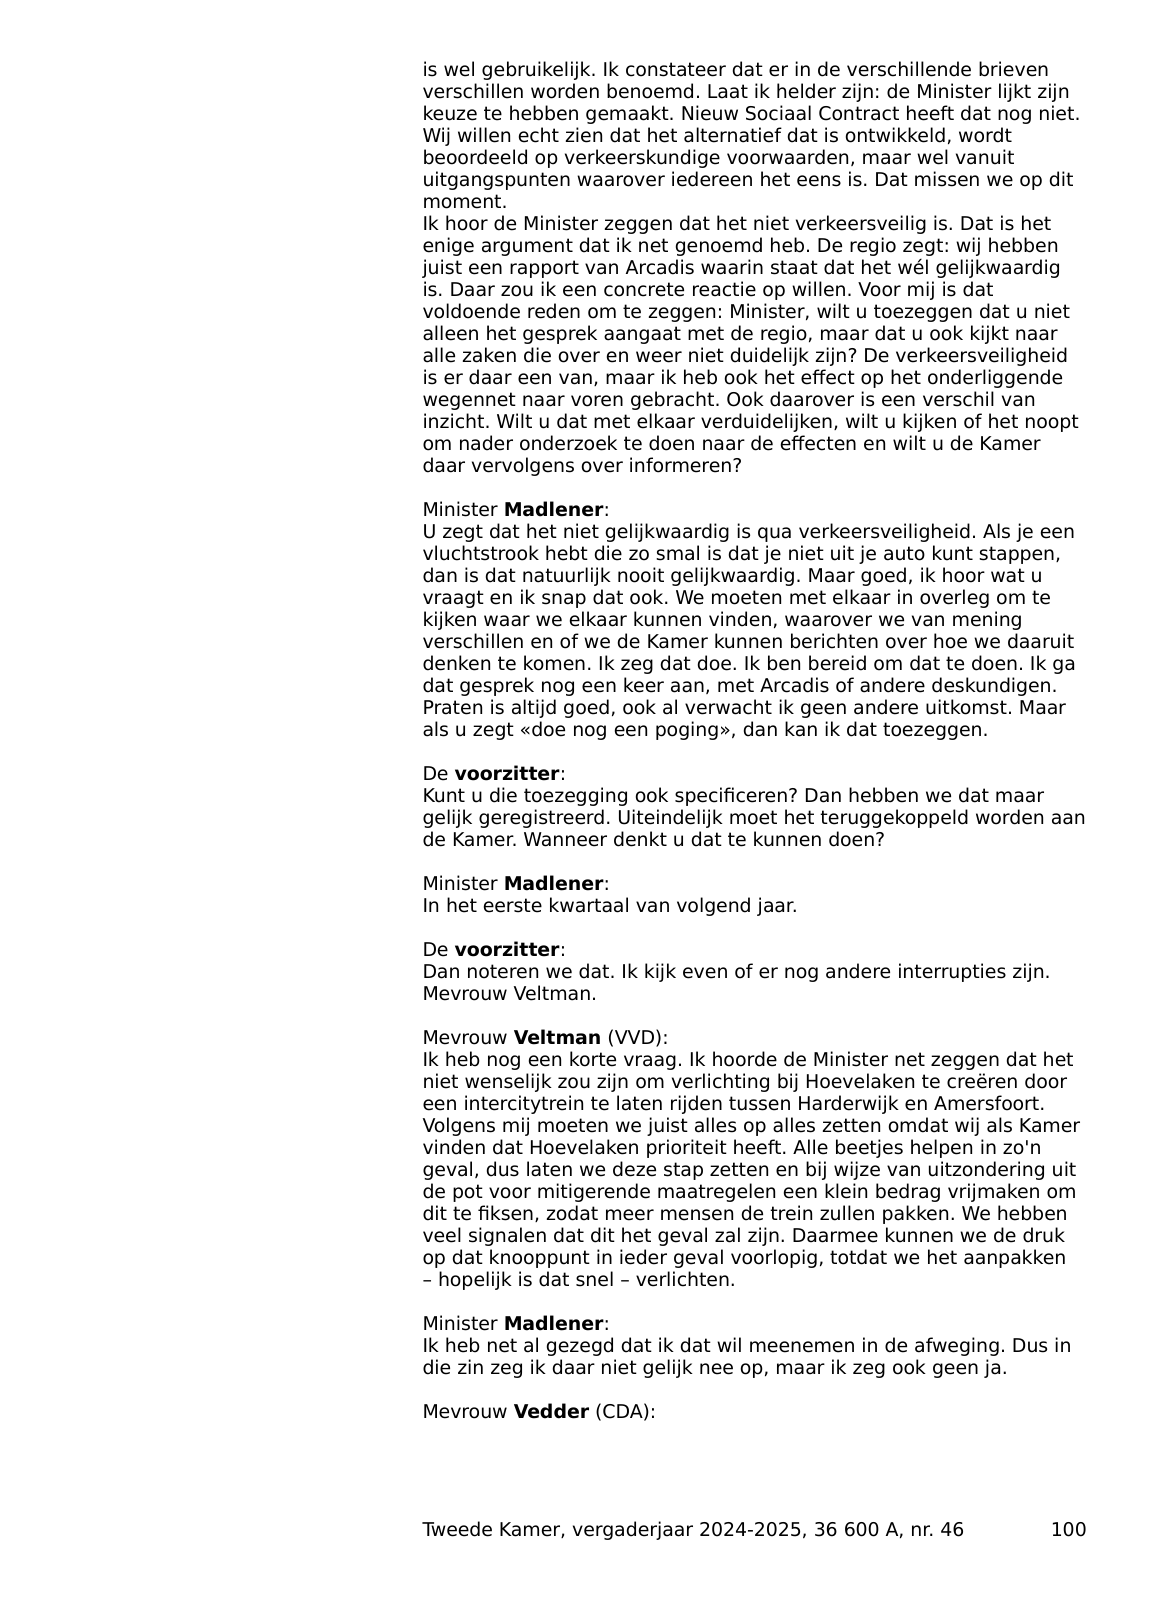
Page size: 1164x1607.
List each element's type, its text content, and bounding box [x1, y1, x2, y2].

text Minister Madlener: [422, 873, 1087, 895]
text Mevrouw Vedder (CDA): [422, 1401, 1087, 1423]
text U zegt dat het niet gelijkwaardig is qua verkeersveiligheid. Als je een vluchtstrook hebt die zo smal is dat je niet uit je auto kunt stappen, dan is dat natuurlijk nooit gelijkwaardig. Maar goed, ik hoor wat u vraagt en ik snap dat ook. We moeten met elkaar in overleg om te kijken waar we elkaar kunnen vinden, waarover we van mening verschillen en of we de Kamer kunnen berichten over hoe we daaruit denken te komen. Ik zeg dat doe. Ik ben bereid om dat te doen. Ik ga dat gesprek nog een keer aan, met Arcadis of andere deskundigen. Praten is altijd goed, ook al verwacht ik geen andere uitkomst. Maar als u zegt «doe nog een poging», dan kan ik dat toezeggen. [422, 521, 1087, 741]
text Minister Madlener: [422, 1313, 1087, 1335]
text Mevrouw Veltman (VVD): [422, 1027, 1087, 1049]
text De voorzitter: [422, 763, 1087, 785]
text Kunt u die toezegging ook specificeren? Dan hebben we dat maar gelijk geregistreerd. Uiteindelijk moet het teruggekoppeld worden aan de Kamer. Wanneer denkt u dat te kunnen doen? [422, 785, 1087, 851]
text Dan noteren we dat. Ik kijk even of er nog andere interrupties zijn. Mevrouw Veltman. [422, 961, 1087, 1005]
text In het eerste kwartaal van volgend jaar. [422, 895, 1087, 917]
text De voorzitter: [422, 939, 1087, 961]
text Minister Madlener: [422, 499, 1087, 521]
text Ik hoor de Minister zeggen dat het niet verkeersveilig is. Dat is het enige argument dat ik net genoemd heb. De regio zegt: wij hebben juist een rapport van Arcadis waarin staat dat het wél gelijkwaardig is. Daar zou ik een concrete reactie op willen. Voor mij is dat voldoende reden om te zeggen: Minister, wilt u toezeggen dat u niet alleen het gesprek aangaat met de regio, maar dat u ook kijkt naar alle zaken die over en weer niet duidelijk zijn? De verkeersveiligheid is er daar een van, maar ik heb ook het effect op het onderliggende wegennet naar voren gebracht. Ook daarover is een verschil van inzicht. Wilt u dat met elkaar verduidelijken, wilt u kijken of het noopt om nader onderzoek te doen naar de effecten en wilt u de Kamer daar vervolgens over informeren? [422, 213, 1087, 477]
text is wel gebruikelijk. Ik constateer dat er in de verschillende brieven verschillen worden benoemd. Laat ik helder zijn: de Minister lijkt zijn keuze te hebben gemaakt. Nieuw Sociaal Contract heeft dat nog niet. Wij willen echt zien dat het alternatief dat is ontwikkeld, wordt beoordeeld op verkeerskundige voorwaarden, maar wel vanuit uitgangspunten waarover iedereen het eens is. Dat missen we op dit moment. [422, 59, 1087, 213]
text Ik heb net al gezegd dat ik dat wil meenemen in de afweging. Dus in die zin zeg ik daar niet gelijk nee op, maar ik zeg ook geen ja. [422, 1335, 1087, 1379]
text Ik heb nog een korte vraag. Ik hoorde de Minister net zeggen dat het niet wenselijk zou zijn om verlichting bij Hoevelaken te creëren door een intercitytrein te laten rijden tussen Harderwijk en Amersfoort. Volgens mij moeten we juist alles op alles zetten omdat wij als Kamer vinden dat Hoevelaken prioriteit heeft. Alle beetjes helpen in zo'n geval, dus laten we deze stap zetten en bij wijze van uitzondering uit de pot voor mitigerende maatregelen een klein bedrag vrijmaken om dit te fiksen, zodat meer mensen de trein zullen pakken. We hebben veel signalen dat dit het geval zal zijn. Daarmee kunnen we de druk op dat knooppunt in ieder geval voorlopig, totdat we het aanpakken – hopelijk is dat snel – verlichten. [422, 1049, 1087, 1291]
